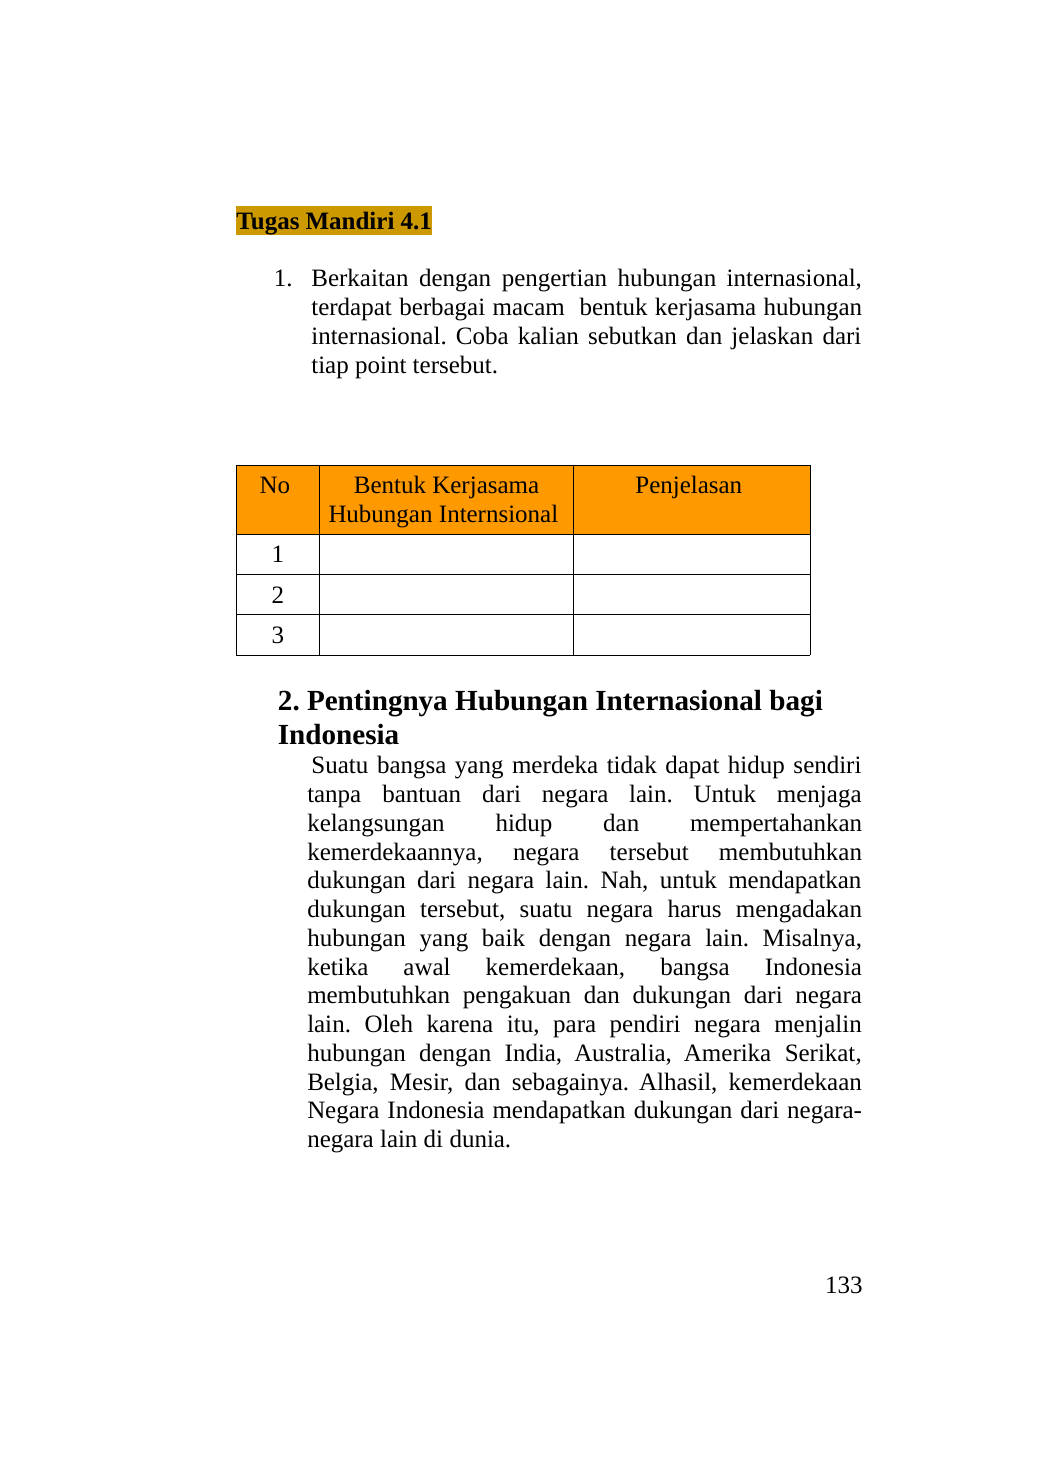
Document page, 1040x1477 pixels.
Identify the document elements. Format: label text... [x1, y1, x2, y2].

text Tugas Mandiri 4.1 [236, 206, 862, 235]
table_cell 3 [237, 615, 319, 655]
table_cell [320, 575, 573, 614]
list Berkaitan dengan pengertian hubungan internasional, terdapat berbagai macam bentuk kerjasama hubungan internasional. Coba kalian sebutkan dan jelaskan dari tiap point tersebut. [274, 263, 862, 378]
table_cell [574, 575, 810, 614]
table_cell [574, 615, 810, 655]
table_header Bentuk Kerjasama Hubungan Internsional [320, 466, 573, 534]
text Suatu bangsa yang merdeka tidak dapat hidup sendiri tanpa bantuan dari negara lain. Untuk menjaga kelangsungan hidup dan mempertahankan kemerdekaannya, negara tersebut membutuhkan dukungan dari negara lain. Nah, untuk mendapatkan dukungan tersebut, suatu negara harus mengadakan hubungan yang baik dengan negara lain. Misalnya, ketika awal kemerdekaan, bangsa Indonesia membutuhkan pengakuan dan dukungan dari negara lain. Oleh karena itu, para pendiri negara menjalin hubungan dengan India, Australia, Amerika Serikat, Belgia, Mesir, dan sebagainya. Alhasil, kemerdekaan Negara Indonesia mendapatkan dukungan dari negara-negara lain di dunia. [307, 751, 862, 1153]
table_cell [320, 615, 573, 655]
table_header Penjelasan [574, 466, 810, 534]
table_cell [574, 535, 810, 574]
table_cell [320, 535, 573, 574]
text 2. Pentingnya Hubungan Internasional bagi Indonesia [278, 683, 862, 751]
table_header No [237, 466, 319, 534]
table_cell 2 [237, 575, 319, 614]
table_cell 1 [237, 535, 319, 574]
